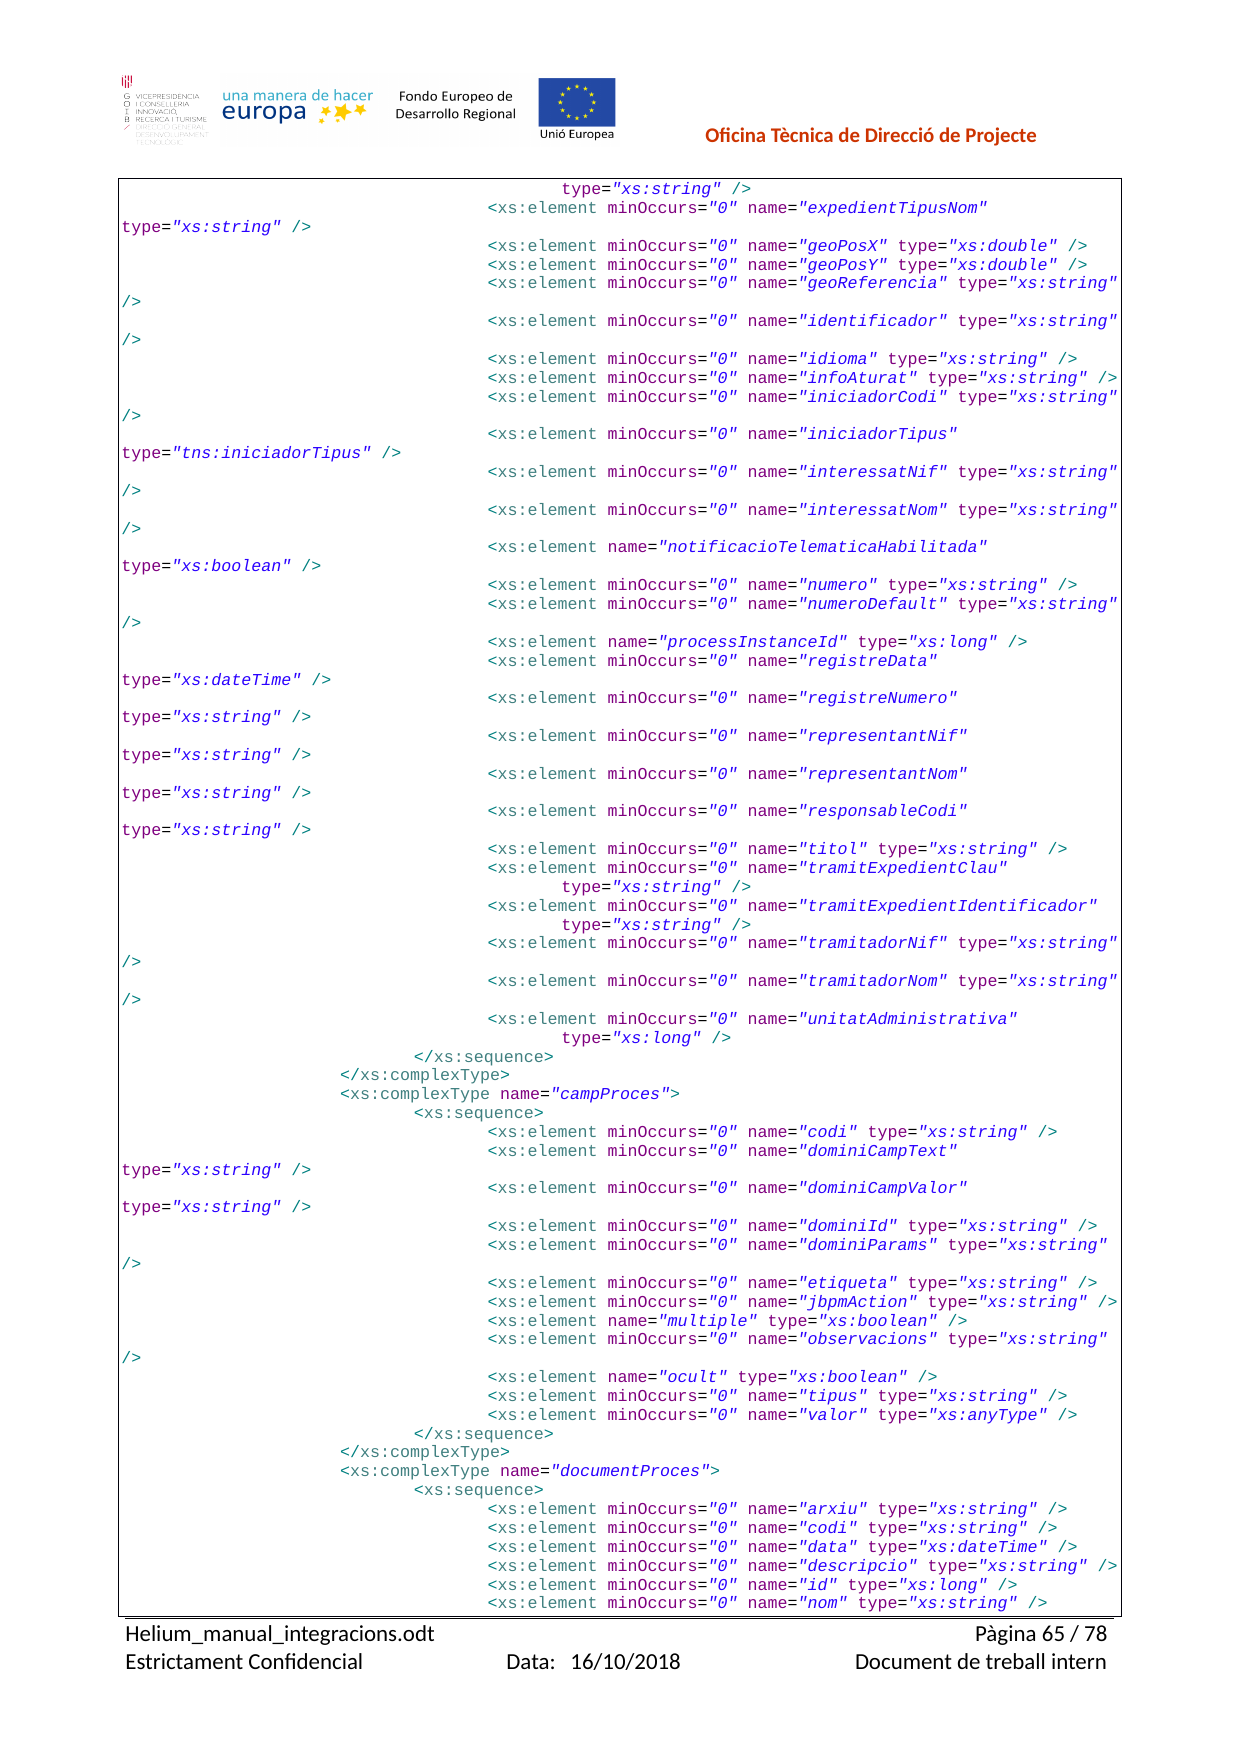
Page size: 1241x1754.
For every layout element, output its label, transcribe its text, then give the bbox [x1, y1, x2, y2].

text <xs:element minOccurs="0" name="descripcio" type="xs:string" /> [119, 1554, 1121, 1573]
text <xs:element minOccurs="0" name="tipus" type="xs:string" /> [119, 1384, 1121, 1403]
text <xs:element minOccurs="0" name="id" type="xs:long" /> [119, 1573, 1121, 1592]
text <xs:element minOccurs="0" name="observacions" type="xs:string" /> [119, 1328, 1121, 1366]
text <xs:element minOccurs="0" name="registreNumero" type="xs:string" /> [119, 687, 1121, 724]
text type="xs:string" /> [119, 179, 1121, 197]
text <xs:element minOccurs="0" name="tramitadorNif" type="xs:string" /> [119, 932, 1121, 969]
text </xs:complexType> [119, 1064, 1121, 1083]
text <xs:element minOccurs="0" name="codi" type="xs:string" /> [119, 1516, 1121, 1535]
text <xs:element minOccurs="0" name="dominiId" type="xs:string" /> [119, 1215, 1121, 1233]
text type="xs:string" /> [119, 913, 1121, 932]
text <xs:element minOccurs="0" name="titol" type="xs:string" /> [119, 838, 1121, 856]
picture [118, 73, 213, 147]
text <xs:element minOccurs="0" name="tramitExpedientIdentificador" [119, 894, 1121, 913]
text <xs:element minOccurs="0" name="responsableCodi" type="xs:string" /> [119, 800, 1121, 838]
text type="xs:string" /> [119, 875, 1121, 894]
text type="xs:long" /> [119, 1026, 1121, 1045]
text <xs:complexType name="documentProces"> [119, 1460, 1121, 1479]
text <xs:complexType name="campProces"> [119, 1083, 1121, 1102]
text <xs:element minOccurs="0" name="identificador" type="xs:string" /> [119, 310, 1121, 347]
text <xs:element minOccurs="0" name="dominiCampText" type="xs:string" /> [119, 1139, 1121, 1177]
text <xs:element minOccurs="0" name="numero" type="xs:string" /> [119, 574, 1121, 592]
text <xs:element minOccurs="0" name="data" type="xs:dateTime" /> [119, 1535, 1121, 1554]
text <xs:element minOccurs="0" name="tramitadorNom" type="xs:string" /> [119, 969, 1121, 1007]
text <xs:element minOccurs="0" name="codi" type="xs:string" /> [119, 1120, 1121, 1139]
text <xs:element name="multiple" type="xs:boolean" /> [119, 1309, 1121, 1328]
text <xs:element minOccurs="0" name="valor" type="xs:anyType" /> [119, 1403, 1121, 1422]
text <xs:element minOccurs="0" name="nom" type="xs:string" /> [119, 1592, 1121, 1616]
text <xs:element minOccurs="0" name="numeroDefault" type="xs:string" /> [119, 592, 1121, 630]
text <xs:element name="ocult" type="xs:boolean" /> [119, 1366, 1121, 1384]
picture [219, 73, 621, 147]
text <xs:element minOccurs="0" name="representantNom" type="xs:string" /> [119, 762, 1121, 800]
text <xs:element minOccurs="0" name="iniciadorTipus" type="tns:iniciadorTipus" /> [119, 423, 1121, 461]
text <xs:element minOccurs="0" name="jbpmAction" type="xs:string" /> [119, 1290, 1121, 1309]
text <xs:element minOccurs="0" name="dominiCampValor" type="xs:string" /> [119, 1177, 1121, 1215]
text <xs:element minOccurs="0" name="etiqueta" type="xs:string" /> [119, 1271, 1121, 1290]
text <xs:element minOccurs="0" name="interessatNif" type="xs:string" /> [119, 461, 1121, 498]
text <xs:element minOccurs="0" name="arxiu" type="xs:string" /> [119, 1497, 1121, 1516]
text <xs:element minOccurs="0" name="expedientTipusNom" type="xs:string" /> [119, 197, 1121, 234]
text <xs:element name="processInstanceId" type="xs:long" /> [119, 630, 1121, 649]
text <xs:sequence> [119, 1479, 1121, 1497]
text <xs:element minOccurs="0" name="tramitExpedientClau" [119, 856, 1121, 875]
text </xs:complexType> [119, 1441, 1121, 1460]
text <xs:element minOccurs="0" name="unitatAdministrativa" [119, 1007, 1121, 1026]
text <xs:element minOccurs="0" name="geoReferencia" type="xs:string" /> [119, 272, 1121, 310]
text </xs:sequence> [119, 1422, 1121, 1441]
text <xs:element minOccurs="0" name="iniciadorCodi" type="xs:string" /> [119, 385, 1121, 423]
text <xs:element minOccurs="0" name="geoPosX" type="xs:double" /> [119, 234, 1121, 253]
text <xs:element minOccurs="0" name="dominiParams" type="xs:string" /> [119, 1233, 1121, 1271]
text <xs:element name="notificacioTelematicaHabilitada" type="xs:boolean" /> [119, 536, 1121, 574]
text <xs:element minOccurs="0" name="idioma" type="xs:string" /> [119, 347, 1121, 366]
text <xs:sequence> [119, 1102, 1121, 1120]
text </xs:sequence> [119, 1045, 1121, 1064]
text <xs:element minOccurs="0" name="geoPosY" type="xs:double" /> [119, 253, 1121, 272]
text <xs:element minOccurs="0" name="registreData" type="xs:dateTime" /> [119, 649, 1121, 687]
text <xs:element minOccurs="0" name="representantNif" type="xs:string" /> [119, 724, 1121, 762]
text <xs:element minOccurs="0" name="infoAturat" type="xs:string" /> [119, 366, 1121, 385]
text <xs:element minOccurs="0" name="interessatNom" type="xs:string" /> [119, 498, 1121, 536]
